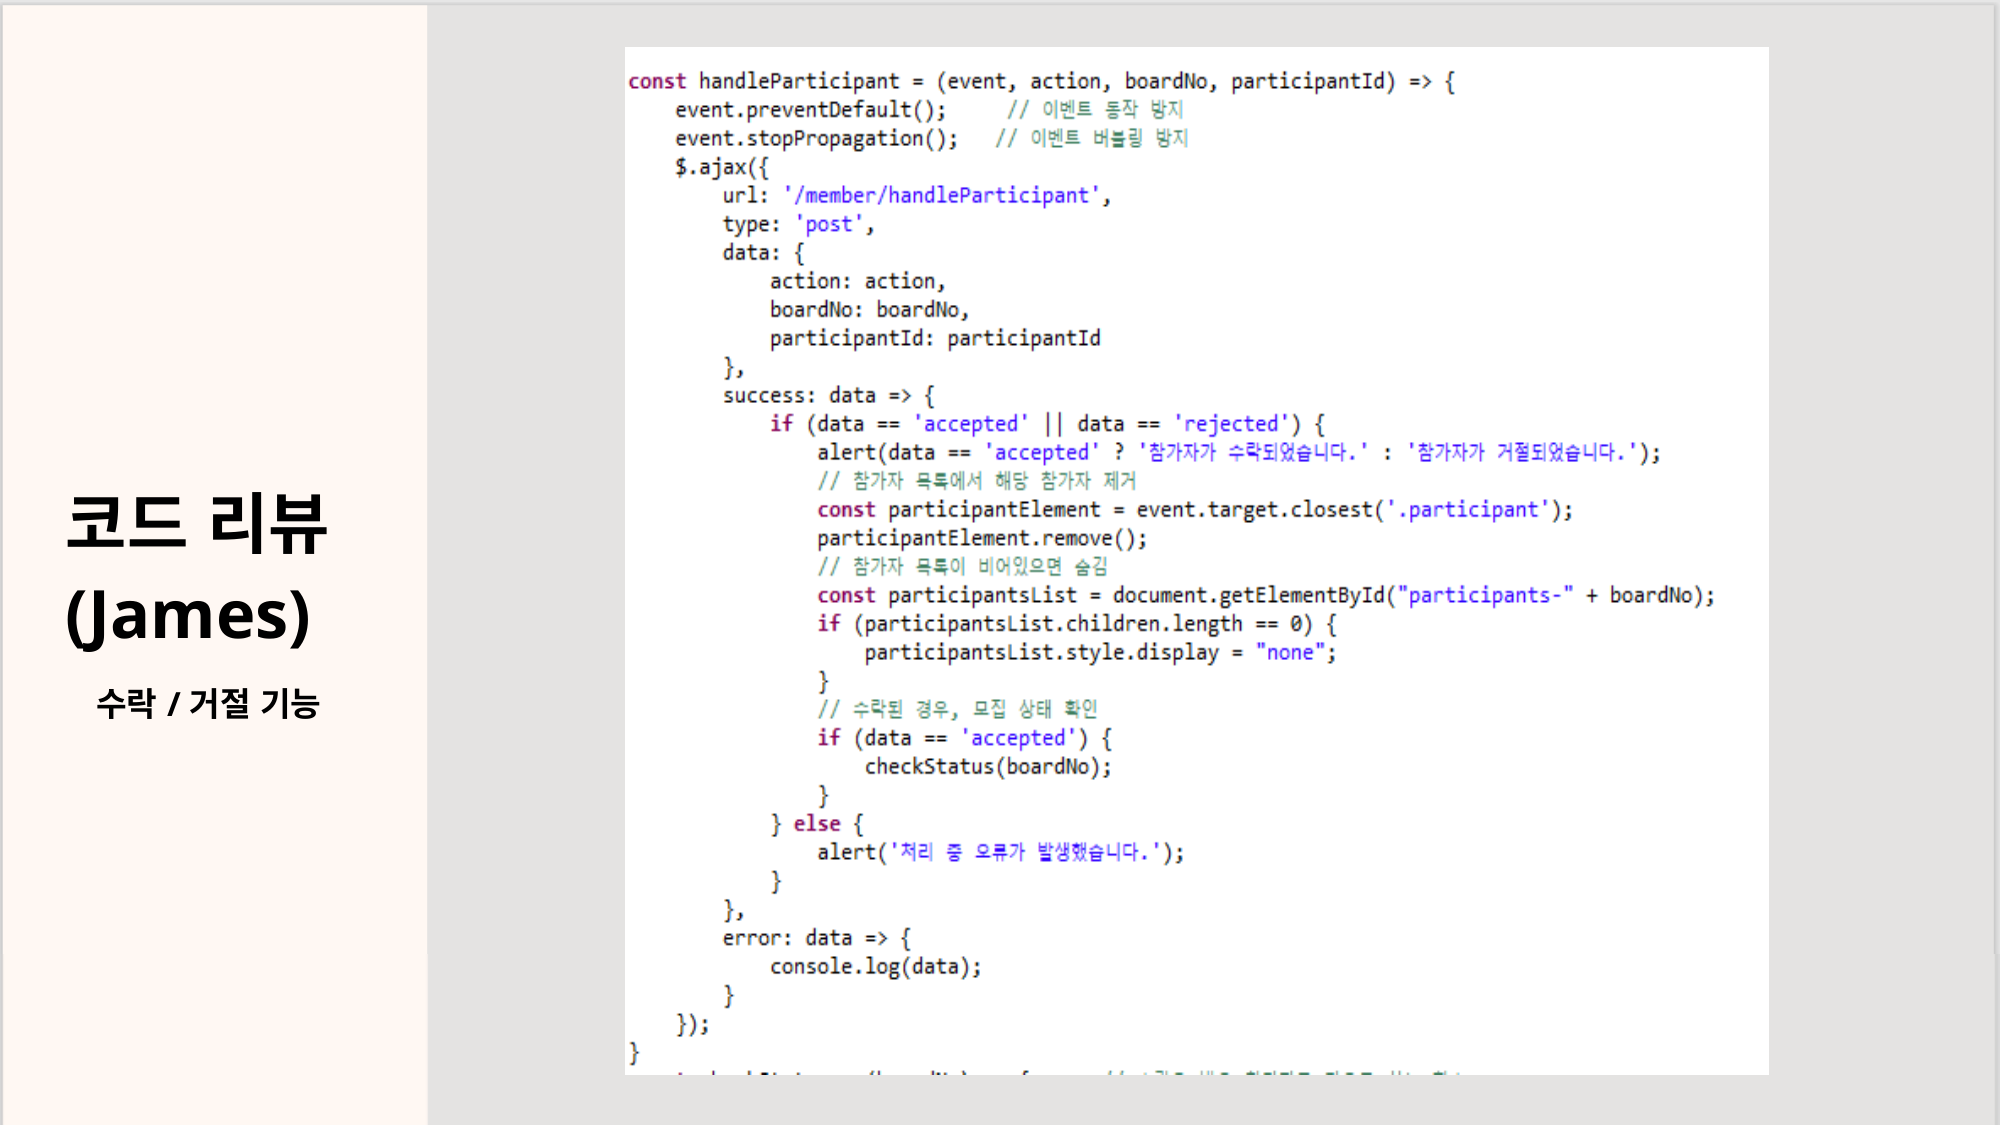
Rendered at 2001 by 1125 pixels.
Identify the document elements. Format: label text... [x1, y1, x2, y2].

text_box 수락/거절 기능 [81, 670, 337, 734]
text_box 코드 리뷰 (James) [51, 463, 346, 666]
text_box S3 Bucket [1613, 1112, 1826, 1117]
picture [0, 0, 2000, 1125]
